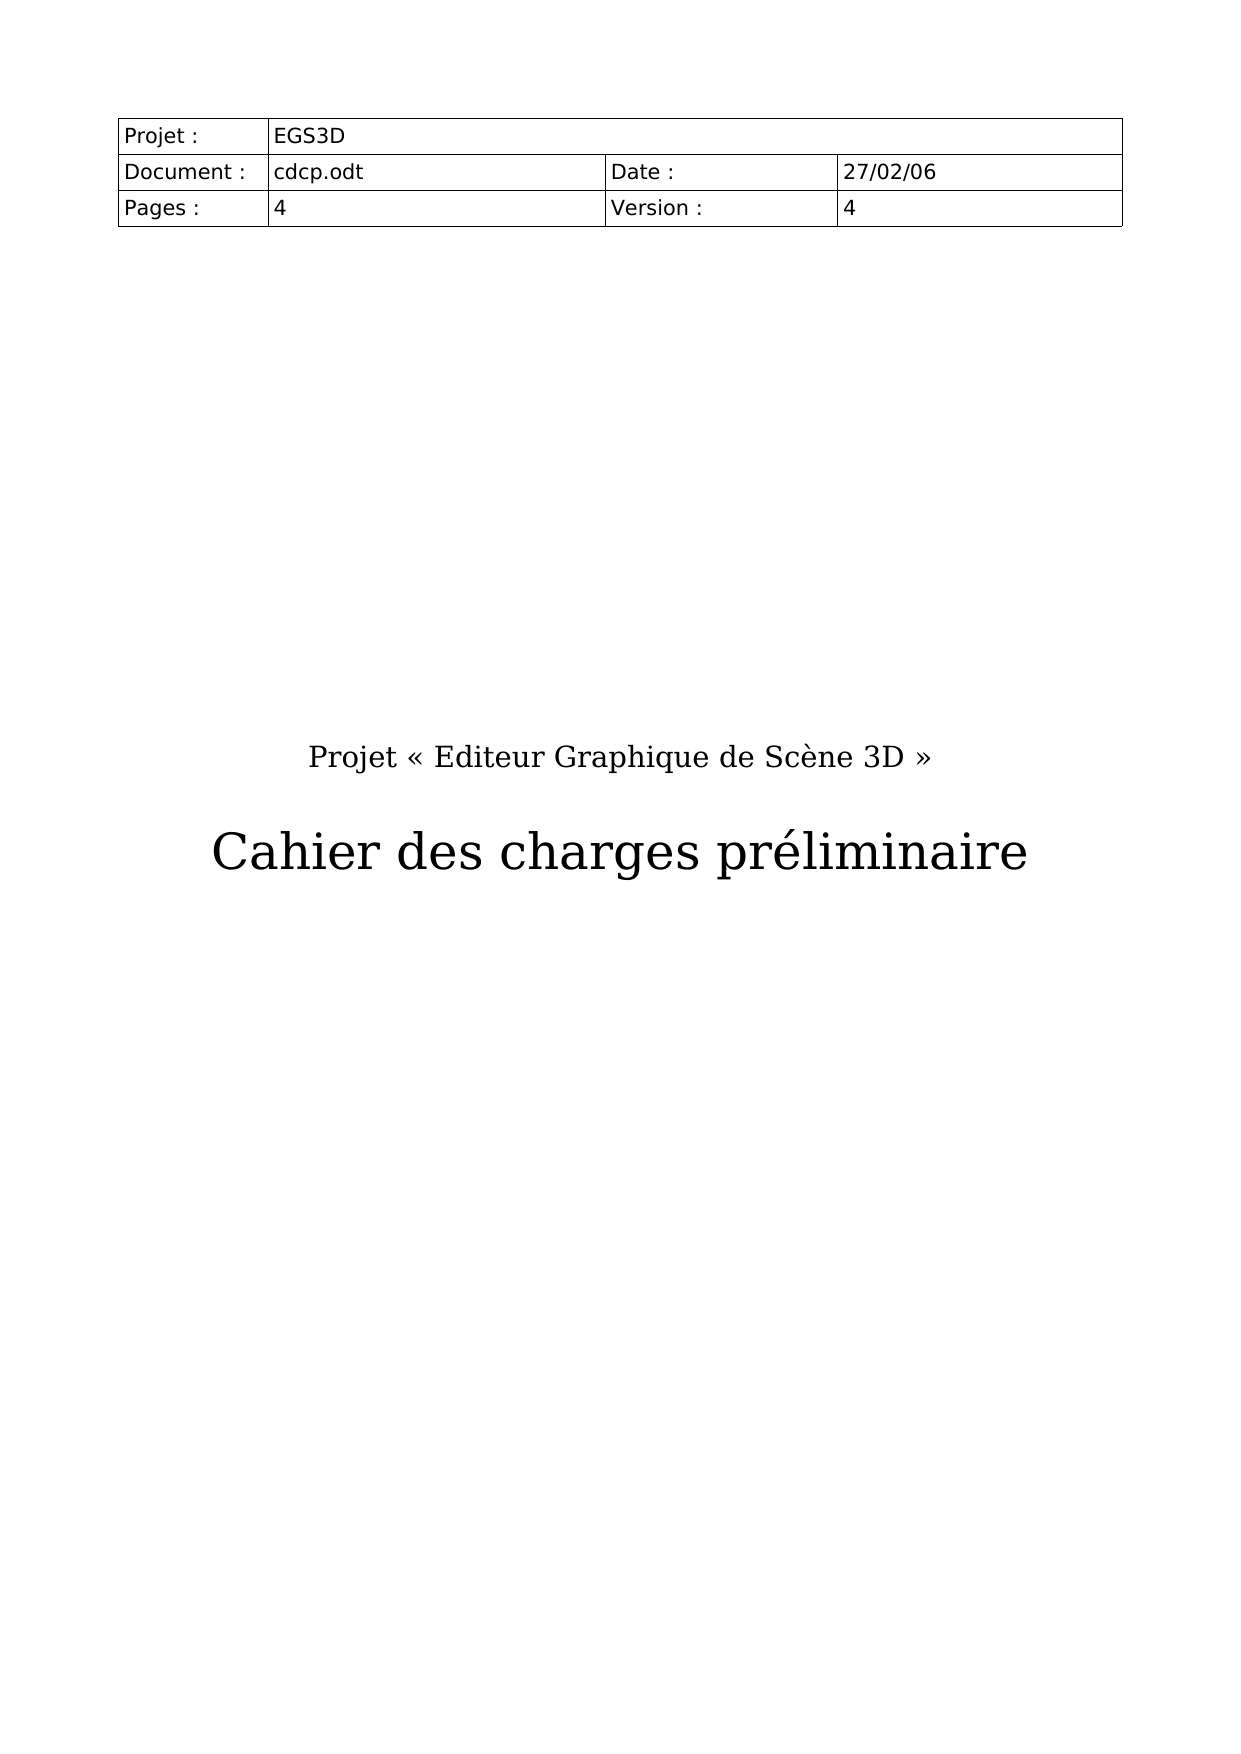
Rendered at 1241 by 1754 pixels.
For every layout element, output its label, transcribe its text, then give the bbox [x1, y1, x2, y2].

text Projet « Editeur Graphique de Scène 3D » [118, 741, 1122, 774]
text Cahier des charges préliminaire [118, 823, 1122, 881]
